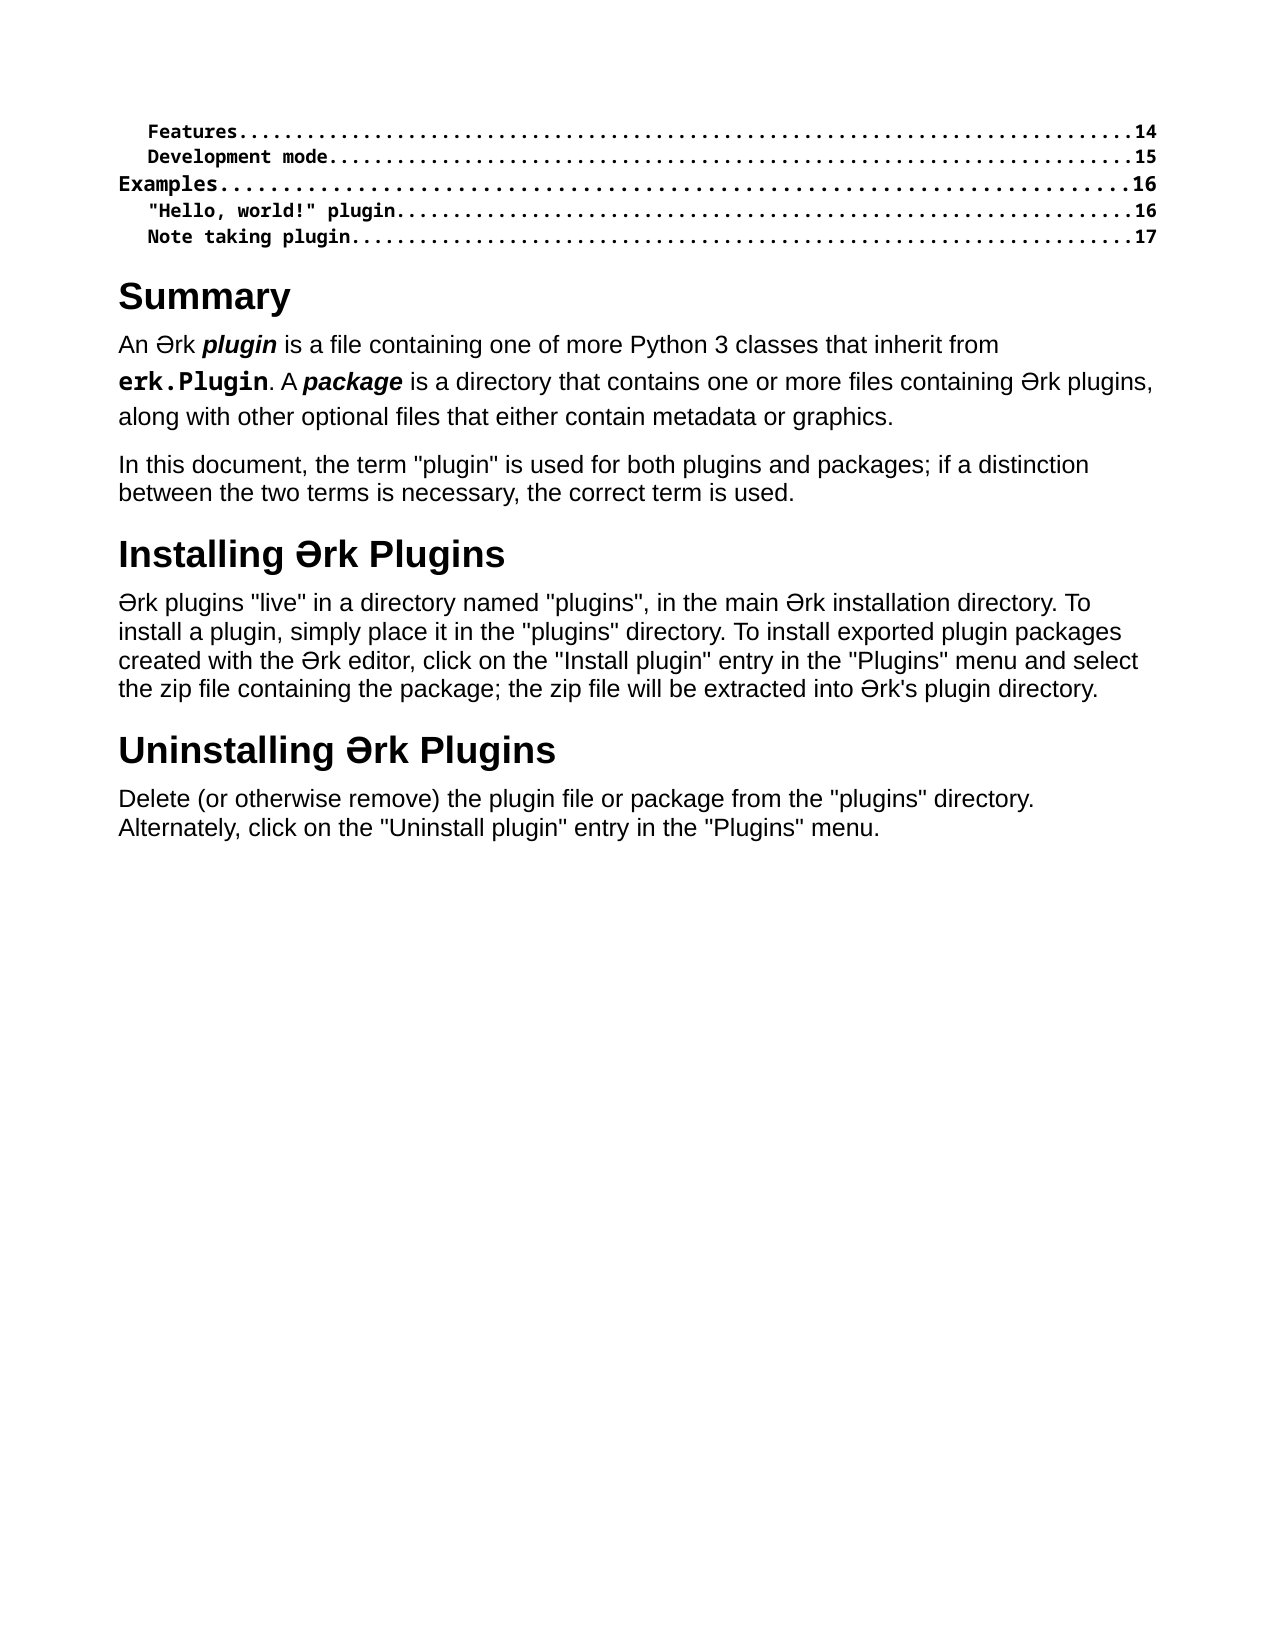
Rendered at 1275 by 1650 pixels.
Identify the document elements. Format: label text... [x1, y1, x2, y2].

text "Hello, world!" plugin 16 [148, 198, 1157, 223]
text Note taking plugin 17 [148, 223, 1157, 249]
subtitle Summary [118, 274, 1157, 317]
text Features 14 [148, 118, 1157, 144]
subtitle Uninstalling Ərk Plugins [118, 728, 1157, 772]
text Examples 16 [118, 169, 1157, 198]
subtitle Installing Ərk Plugins [118, 532, 1157, 576]
text Ərk plugins "live" in a directory named "plugins", in the main Ərk installation directory. To install a plugin, simply place it in the "plugins" directory. To install exported plugin packages created with the Ərk editor, click on the "Install plugin" entry in the "Plugins" menu and select the zip file containing the package; the zip file will be extracted into Ərk's plugin directory. [118, 588, 1157, 703]
text Delete (or otherwise remove) the plugin file or package from the "plugins" directory. Alternately, click on the "Uninstall plugin" entry in the "Plugins" menu. [118, 784, 1157, 842]
text In this document, the term "plugin" is used for both plugins and packages; if a distinction between the two terms is necessary, the correct term is used. [118, 449, 1157, 507]
text Development mode 15 [148, 144, 1157, 169]
text An Ərk plugin is a file containing one of more Python 3 classes that inherit from erk.Plugin. A package is a directory that contains one or more files containing Ərk plugins, along with other optional files that either contain metadata or graphics. [118, 330, 1157, 431]
